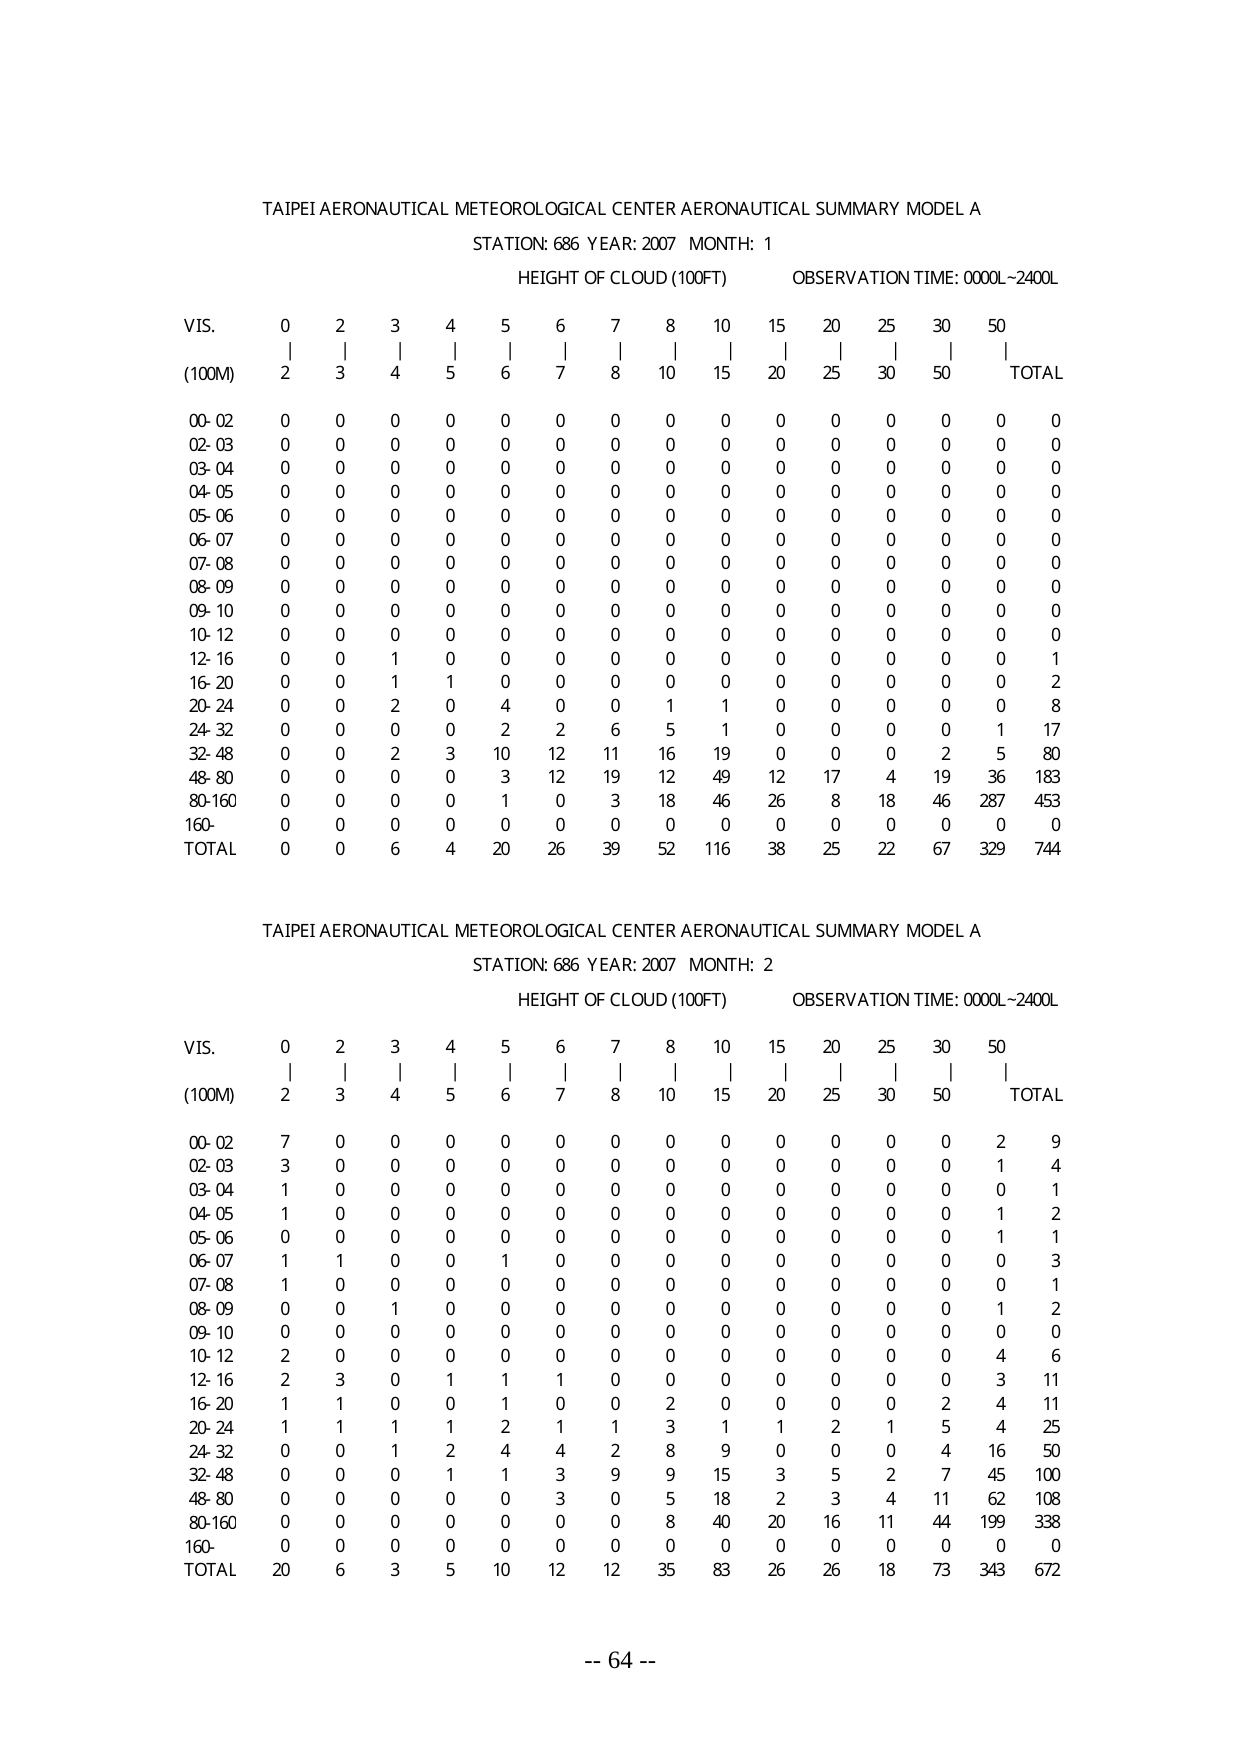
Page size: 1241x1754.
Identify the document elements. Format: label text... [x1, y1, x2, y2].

text -- 64 -- [543, 1637, 697, 1674]
